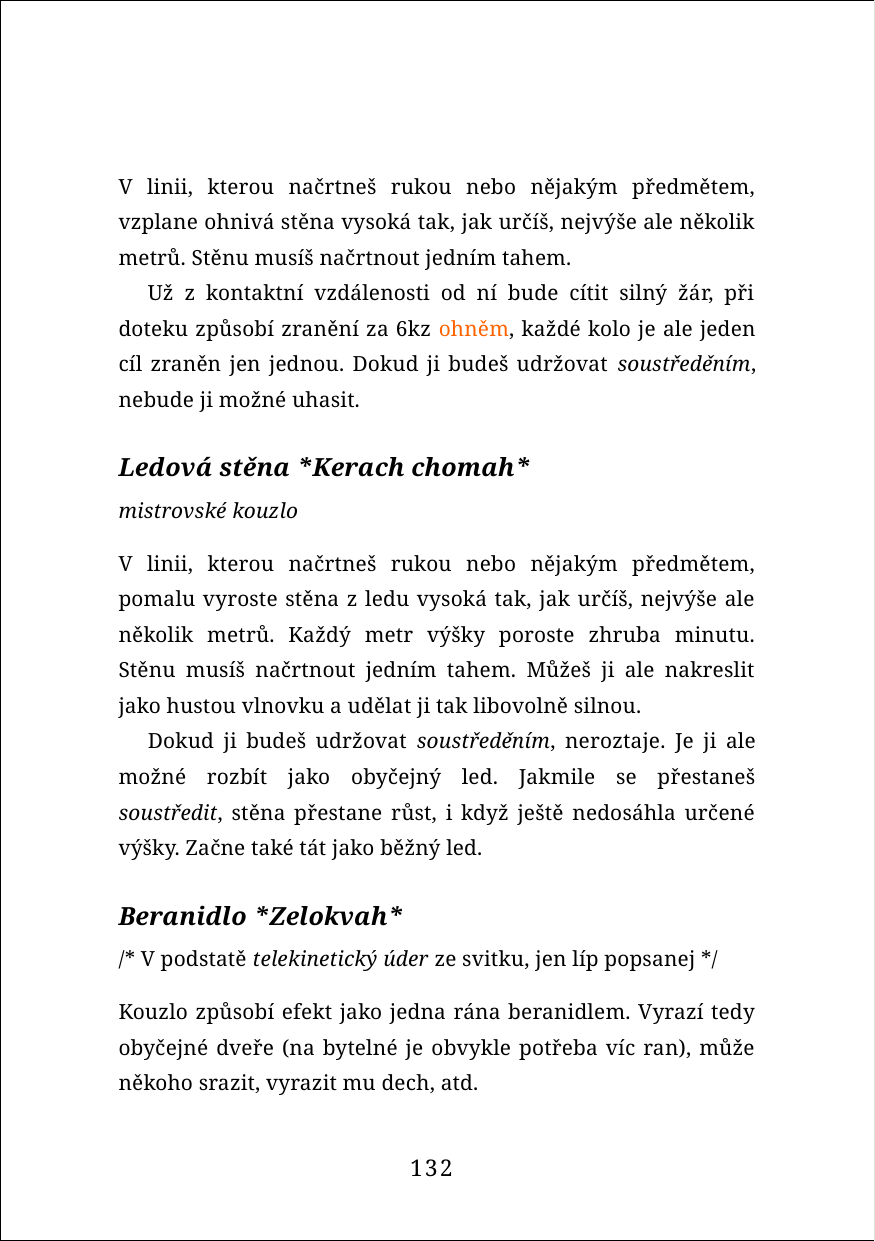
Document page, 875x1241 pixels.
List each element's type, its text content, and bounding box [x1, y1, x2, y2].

text mistrovské kouzlo [118, 496, 756, 524]
subtitle Ledová stěna *Kerach chomah* [118, 450, 756, 484]
text Kouzlo způsobí efekt jako jedna rána beranidlem. Vyrazí tedy obyčejné dveře (na bytelné je obvykle potřeba víc ran), může někoho srazit, vyrazit mu dech, atd. [118, 997, 756, 1097]
text V linii, kterou načrtneš rukou nebo nějakým předmětem, pomalu vyroste stěna z ledu vysoká tak, jak určíš, nejvýše ale několik metrů. Každý metr výšky poroste zhruba minutu. Stěnu musíš načrtnout jedním tahem. Můžeš ji ale nakreslit jako hustou vlnovku a udělat ji tak libovolně silnou. Dokud ji budeš udržovat soustředěním, neroztaje. Je ji ale možné rozbít jako obyčejný led. Jakmile se přestaneš soustředit, stěna přestane růst, i když ještě nedosáhla určené výšky. Začne také tát jako běžný led. [118, 549, 756, 862]
text V linii, kterou načrtneš rukou nebo nějakým předmětem, vzplane ohnivá stěna vysoká tak, jak určíš, nejvýše ale několik metrů. Stěnu musíš načrtnout jedním tahem. Už z kontaktní vzdálenosti od ní bude cítit silný žár, při doteku způsobí zranění za 6kz ohněm, každé kolo je ale jeden cíl zraněn jen jednou. Dokud ji budeš udržovat soustředěním, nebude ji možné uhasit. [118, 172, 756, 413]
subtitle Beranidlo *Zelokvah* [118, 898, 756, 932]
text /* V podstatě telekinetický úder ze svitku, jen líp popsanej */ [118, 944, 756, 972]
